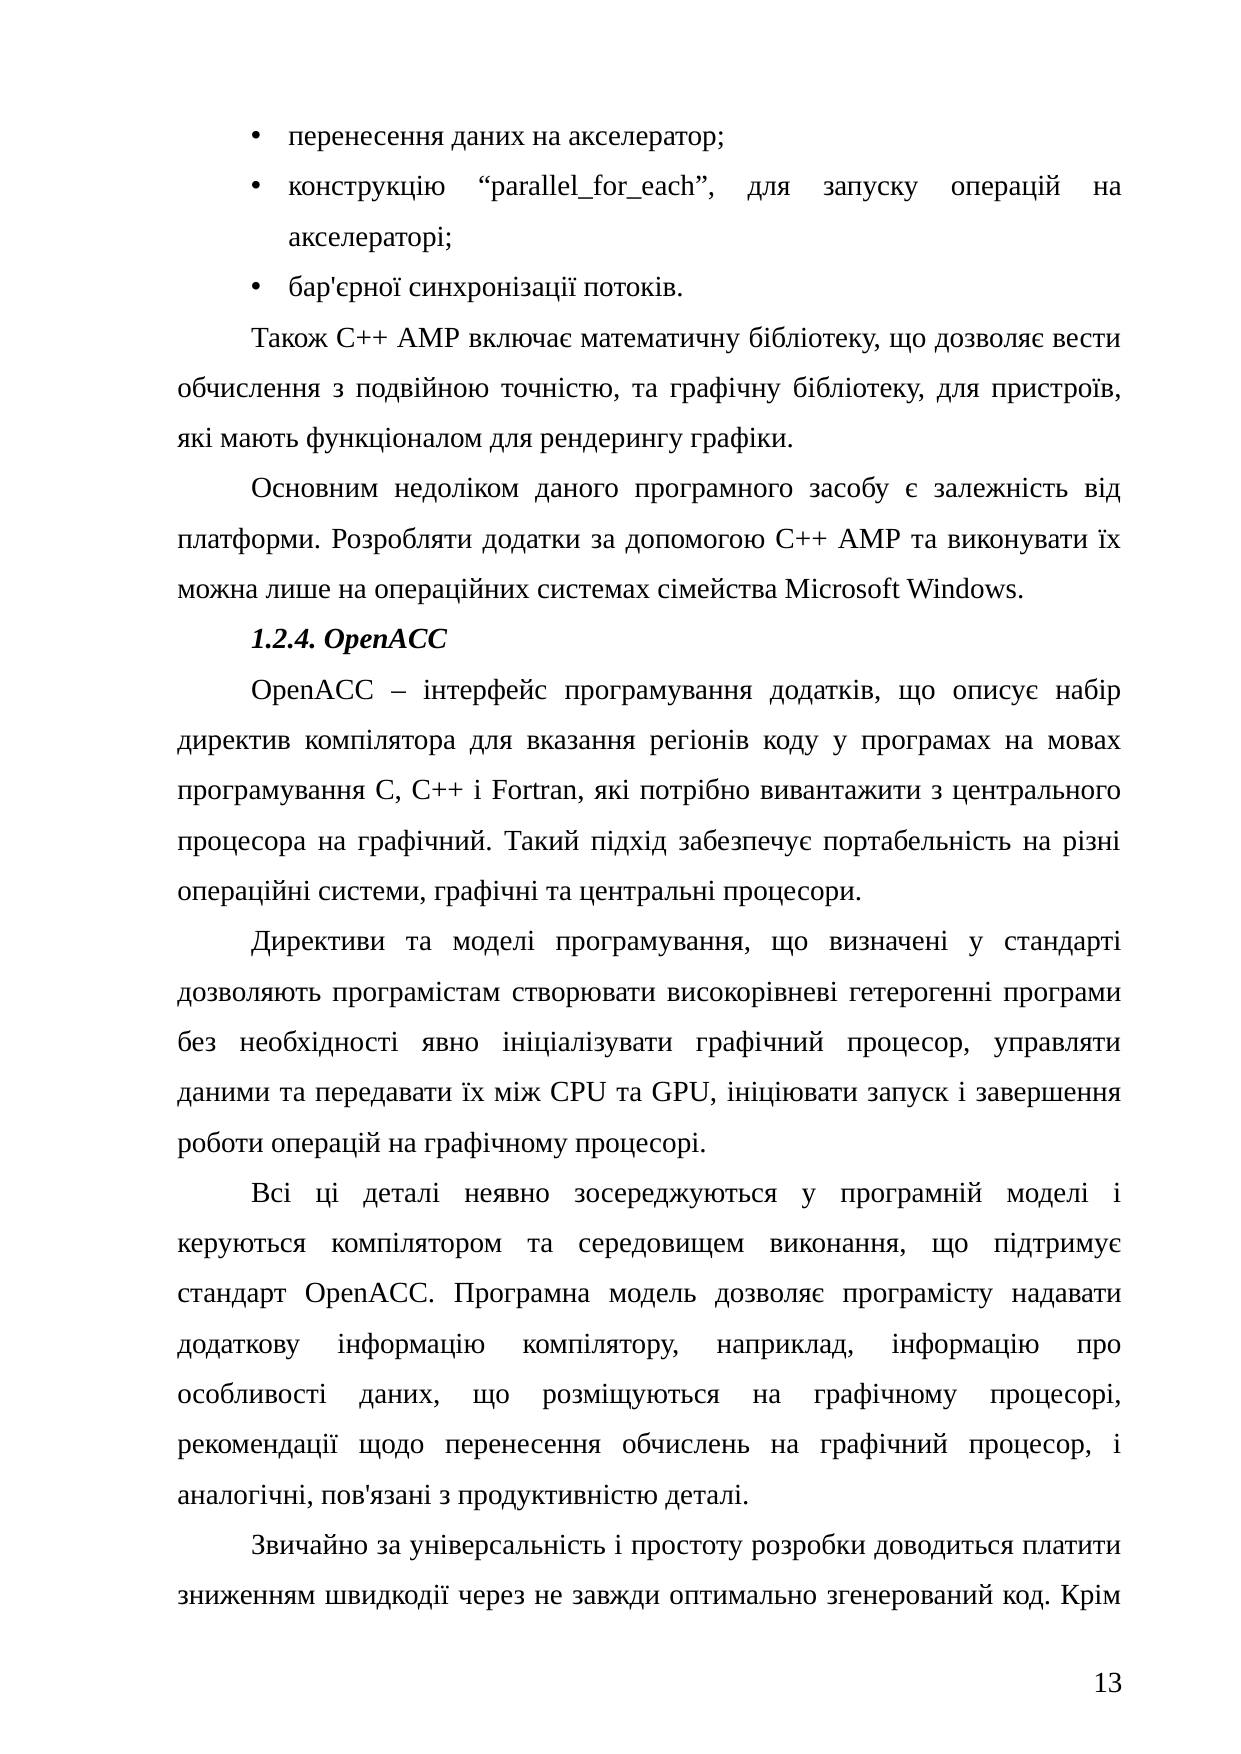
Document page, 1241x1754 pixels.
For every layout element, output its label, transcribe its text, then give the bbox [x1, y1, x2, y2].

list конструкцію “parallel_for_each”, для запуску операцій на акселераторі; [251, 168, 1122, 252]
text OpenACC – інтерфейс програмування додатків, що описує набір директив компілятора для вказання регіонів коду у програмах на мовах програмування C, C++ і Fortran, які потрібно вивантажити з центрального процесора на графічний. Такий підхід забезпечує портабельність на різні операційні системи, графічні та центральні процесори. [177, 672, 1122, 907]
list перенесення даних на акселератор; [251, 118, 1122, 152]
text Звичайно за універсальність і простоту розробки доводиться платити зниженням швидкодії через не завжди оптимально згенерований код. Крім [177, 1527, 1122, 1611]
text Також С++ АМР включає математичну бібліотеку, що дозволяє вести обчислення з подвійною точністю, та графічну бібліотеку, для пристроїв, які мають функціоналом для рендерингу графіки. [177, 320, 1122, 454]
text 1.2.4. OpenACC [177, 622, 1122, 655]
text Директиви та моделі програмування, що визначені у стандарті дозволяють програмістам створювати високорівневі гетерогенні програми без необхідності явно ініціалізувати графічний процесор, управляти даними та передавати їх між CPU та GPU, ініціювати запуск і завершення роботи операцій на графічному процесорі. [177, 923, 1122, 1158]
list бар'єрної синхронізації потоків. [251, 269, 1122, 303]
text Всі ці деталі неявно зосереджуються у програмній моделі і керуються компілятором та середовищем виконання, що підтримує стандарт OpenACC. Програмна модель дозволяє програмісту надавати додаткову інформацію компілятору, наприклад, інформацію про особливості даних, що розміщуються на графічному процесорі, рекомендації щодо перенесення обчислень на графічний процесор, і аналогічні, пов'язані з продуктивністю деталі. [177, 1175, 1122, 1510]
text Основним недоліком даного програмного засобу є залежність від платформи. Розробляти додатки за допомогою С++ АМР та виконувати їх можна лише на операційних системах сімейства Microsoft Windows. [177, 471, 1122, 605]
